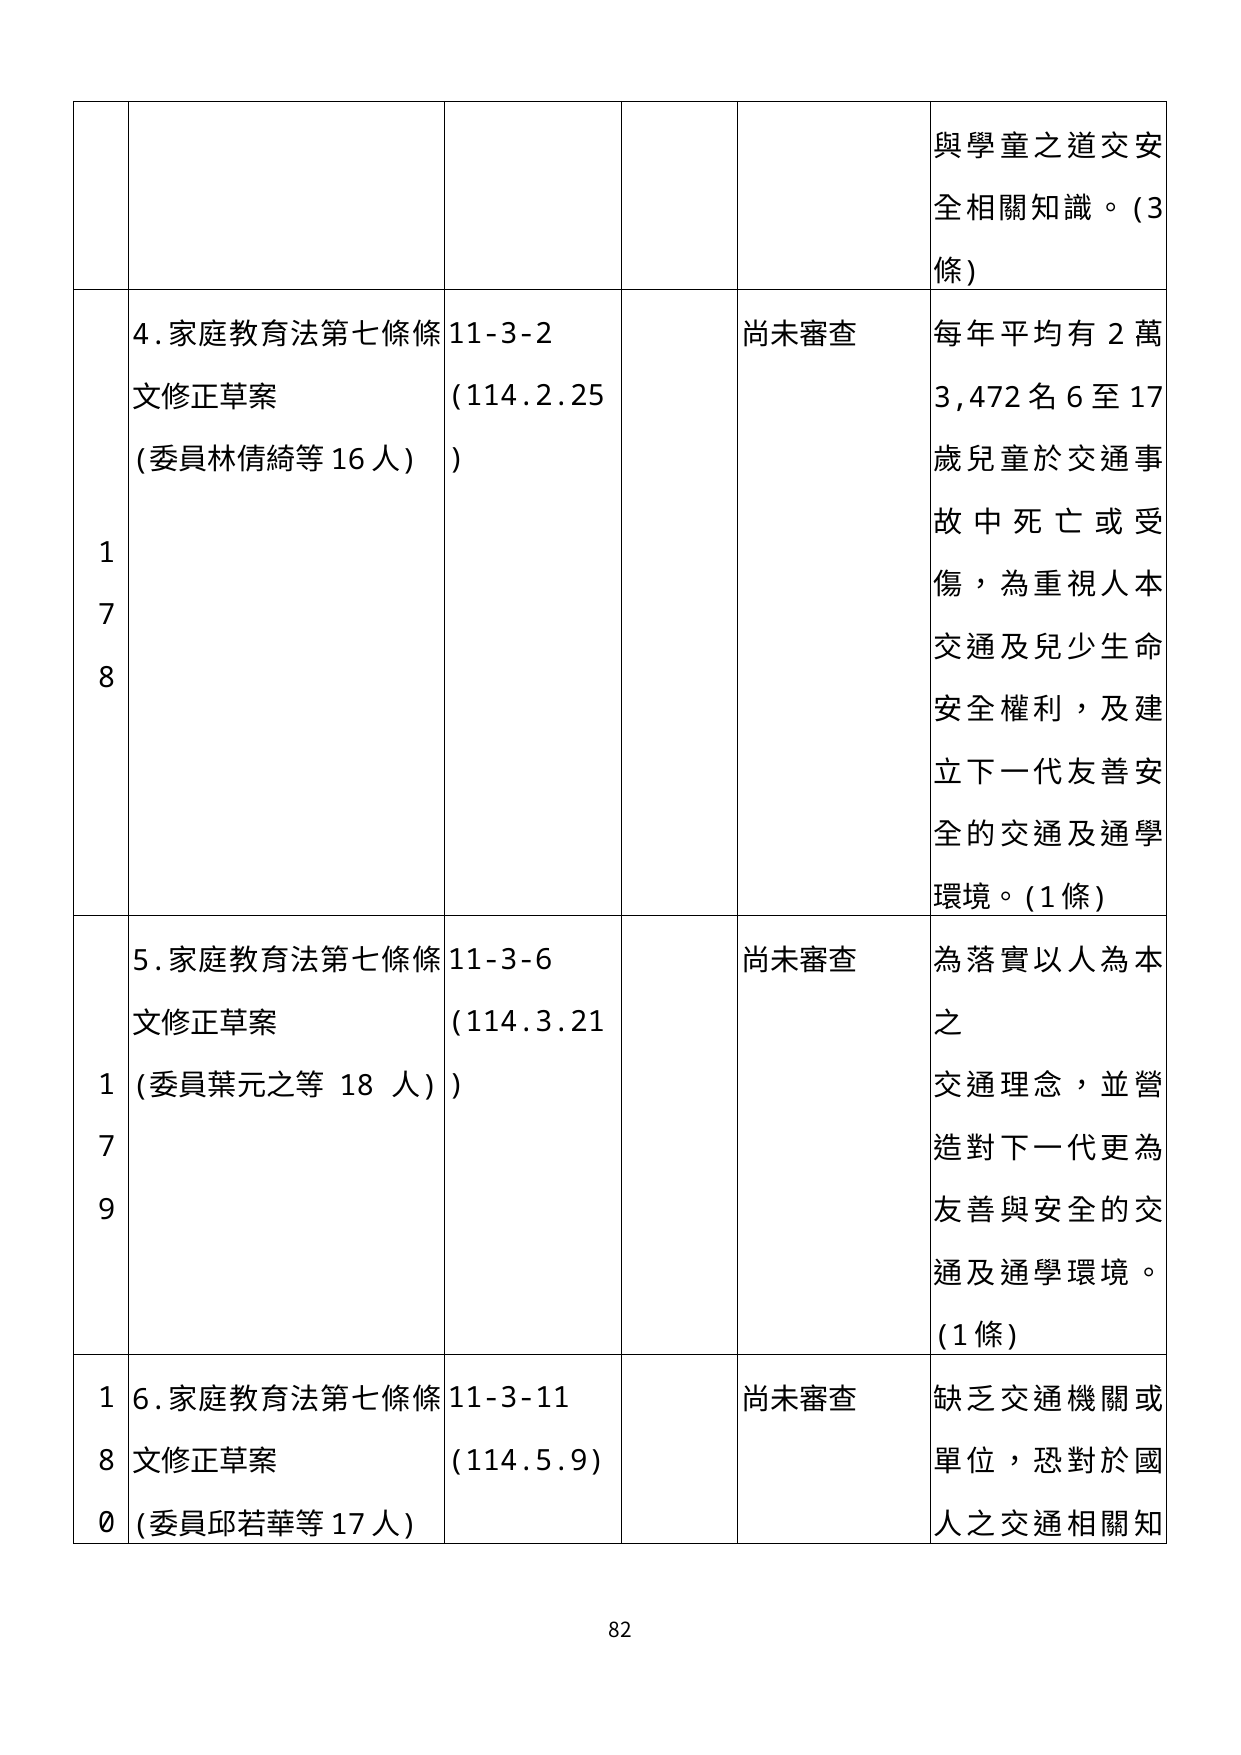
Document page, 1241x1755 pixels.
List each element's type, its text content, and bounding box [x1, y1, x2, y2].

table_cell 11-3-2 (114.2.25) [445, 290, 621, 915]
table_cell 尚未審查 [738, 916, 930, 1354]
table_cell [74, 916, 128, 1354]
table_cell 尚未審查 [738, 290, 930, 915]
table_cell [622, 290, 737, 915]
table_cell [622, 102, 737, 289]
table_cell 6.家庭教育法第七條條文修正草案 (委員邱若華等17人) [129, 1355, 444, 1542]
table_cell 11-3-6 (114.3.21) [445, 916, 621, 1354]
table_cell 為落實以人為本之 交通理念，並營造對下一代更為友善與安全的交通及通學環境。(1條) [931, 916, 1166, 1354]
table_cell [74, 1355, 128, 1542]
table_cell 尚未審查 [738, 1355, 930, 1542]
table_cell 與學童之道交安全相關知識。(3條) [931, 102, 1166, 289]
table_cell [622, 1355, 737, 1542]
table_cell [738, 102, 930, 289]
table_cell [74, 290, 128, 915]
table_cell 5.家庭教育法第七條條文修正草案 (委員葉元之等 18 人) [129, 916, 444, 1354]
table_cell [74, 102, 128, 289]
table_cell [445, 102, 621, 289]
table_cell [129, 102, 444, 289]
table_cell 11-3-11 (114.5.9) [445, 1355, 621, 1542]
table_cell [622, 916, 737, 1354]
table_cell 4.家庭教育法第七條條文修正草案 (委員林倩綺等16人) [129, 290, 444, 915]
table_cell 每年平均有2萬3,472名6至17歲兒童於交通事故中死亡或受傷，為重視人本交通及兒少生命安全權利，及建立下一代友善安全的交通及通學環境。(1條) [931, 290, 1166, 915]
table_cell 缺乏交通機關或單位，恐對於國人之交通相關知 [931, 1355, 1166, 1542]
